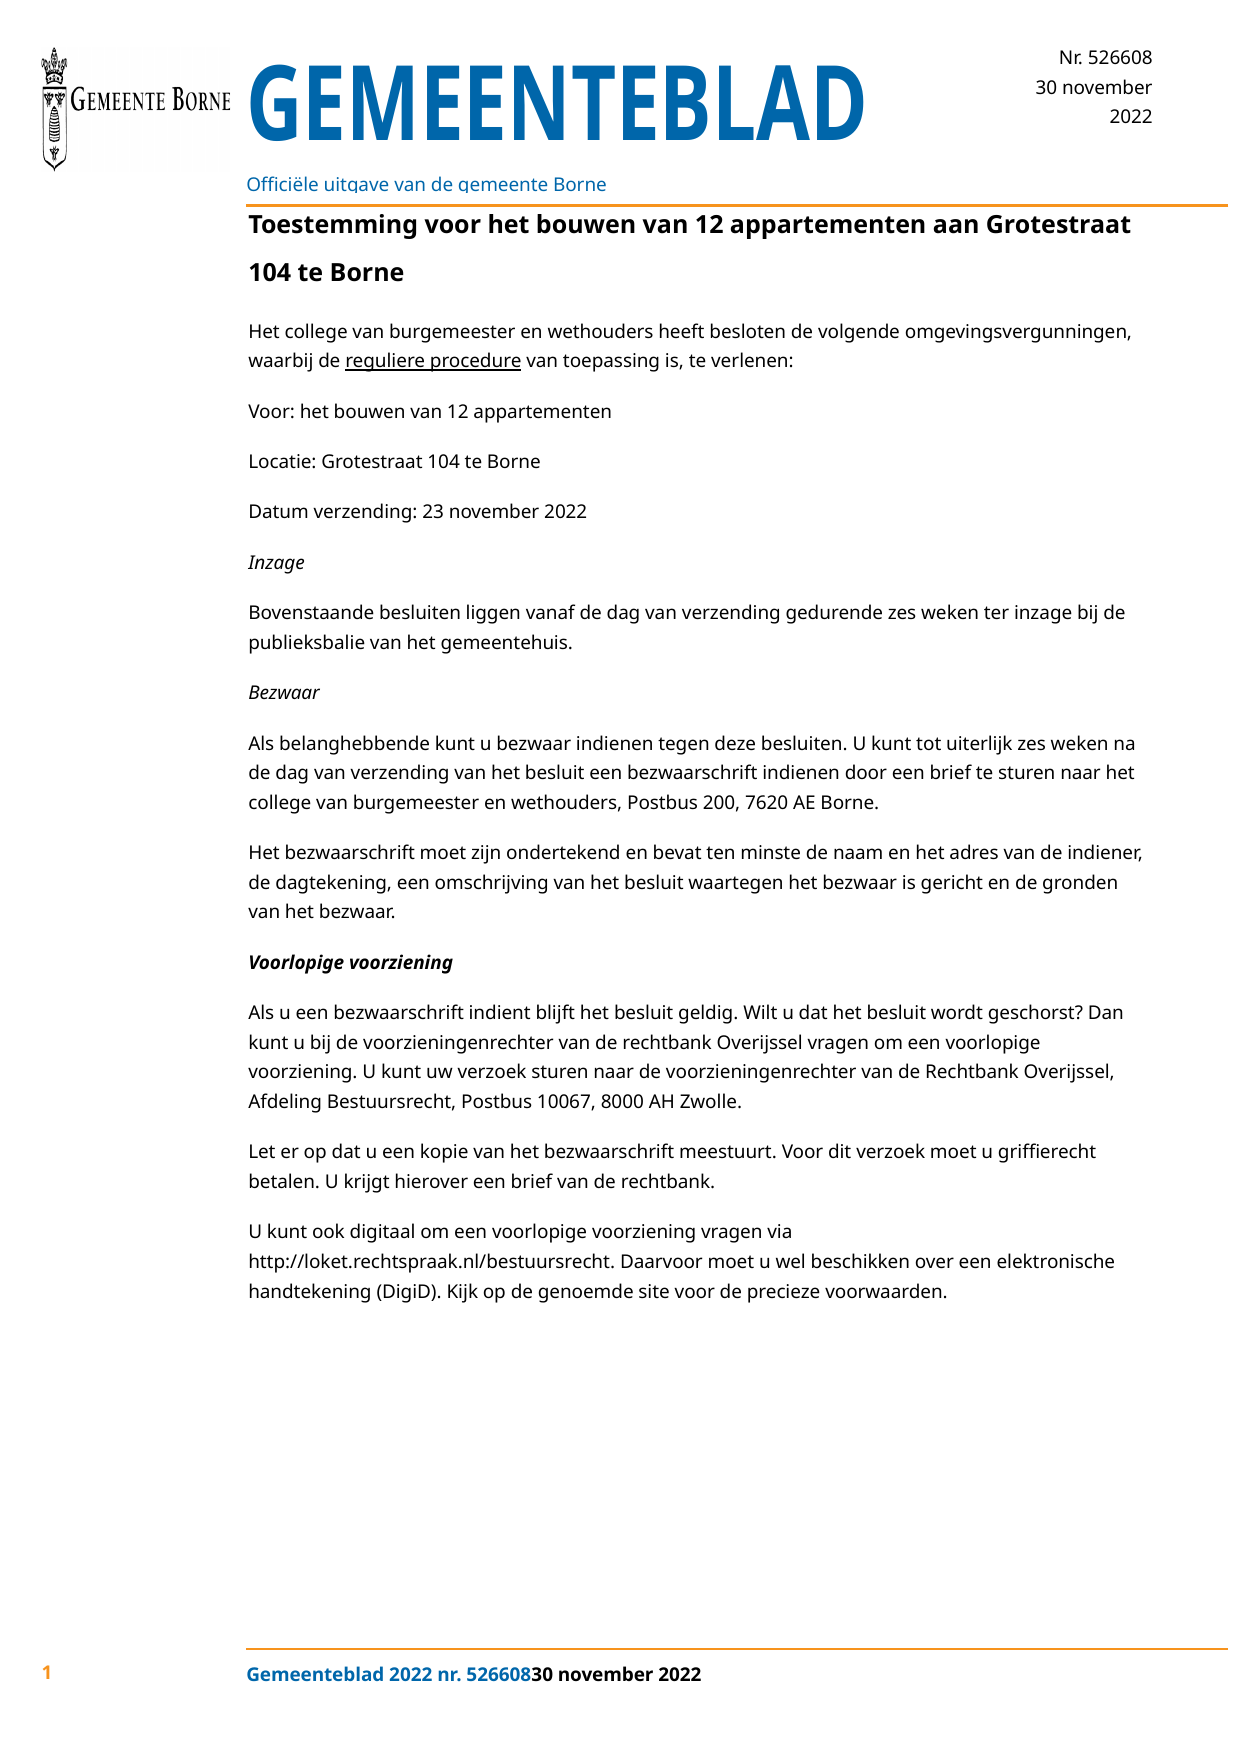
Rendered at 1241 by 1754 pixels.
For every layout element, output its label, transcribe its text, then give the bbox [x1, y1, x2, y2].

text Let er op dat u een kopie van het bezwaarschrift meestuurt. Voor dit verzoek moet u griffierecht betalen. U krijgt hierover een brief van de rechtbank. [248, 1139, 1152, 1194]
text Bovenstaande besluiten liggen vanaf de dag van verzending gedurende zes weken ter inzage bij de publieksbalie van het gemeentehuis. [248, 599, 1152, 655]
text Het college van burgemeester en wethouders heeft besloten de volgende omgevingsvergunningen, waarbij de reguliere procedure van toepassing is, te verlenen: [248, 318, 1152, 373]
text Datum verzending: 23 november 2022 [248, 499, 1152, 524]
text Voor: het bouwen van 12 appartementen [248, 398, 1152, 424]
text Toestemming voor het bouwen van 12 appartementen aan Grotestraat 104 te Borne [248, 207, 1152, 288]
text Locatie: Grotestraat 104 te Borne [248, 448, 1152, 474]
text Inzage [248, 549, 1152, 575]
text Bezwaar [248, 679, 1152, 705]
text U kunt ook digitaal om een voorlopige voorziening vragen via http://loket.rechtspraak.nl/bestuursrecht. Daarvoor moet u wel beschikken over een elektronische handtekening (DigiD). Kijk op de genoemde site voor de precieze voorwaarden. [248, 1219, 1152, 1304]
text Als u een bezwaarschrift indient blijft het besluit geldig. Wilt u dat het besluit wordt geschorst? Dan kunt u bij de voorzieningenrechter van de rechtbank Overijssel vragen om een voorlopige voorziening. U kunt uw verzoek sturen naar de voorzieningenrechter van de Rechtbank Overijssel, Afdeling Bestuursrecht, Postbus 10067, 8000 AH Zwolle. [248, 999, 1152, 1114]
text Voorlopige voorziening [248, 949, 1152, 975]
text Als belanghebbende kunt u bezwaar indienen tegen deze besluiten. U kunt tot uiterlijk zes weken na de dag van verzending van het besluit een bezwaarschrift indienen door een brief te sturen naar het college van burgemeester en wethouders, Postbus 200, 7620 AE Borne. [248, 730, 1152, 815]
picture [41, 47, 231, 172]
text Het bezwaarschrift moet zijn ondertekend en bevat ten minste de naam en het adres van de indiener, de dagtekening, een omschrijving van het besluit waartegen het bezwaar is gericht en de gronden van het bezwaar. [248, 839, 1152, 924]
